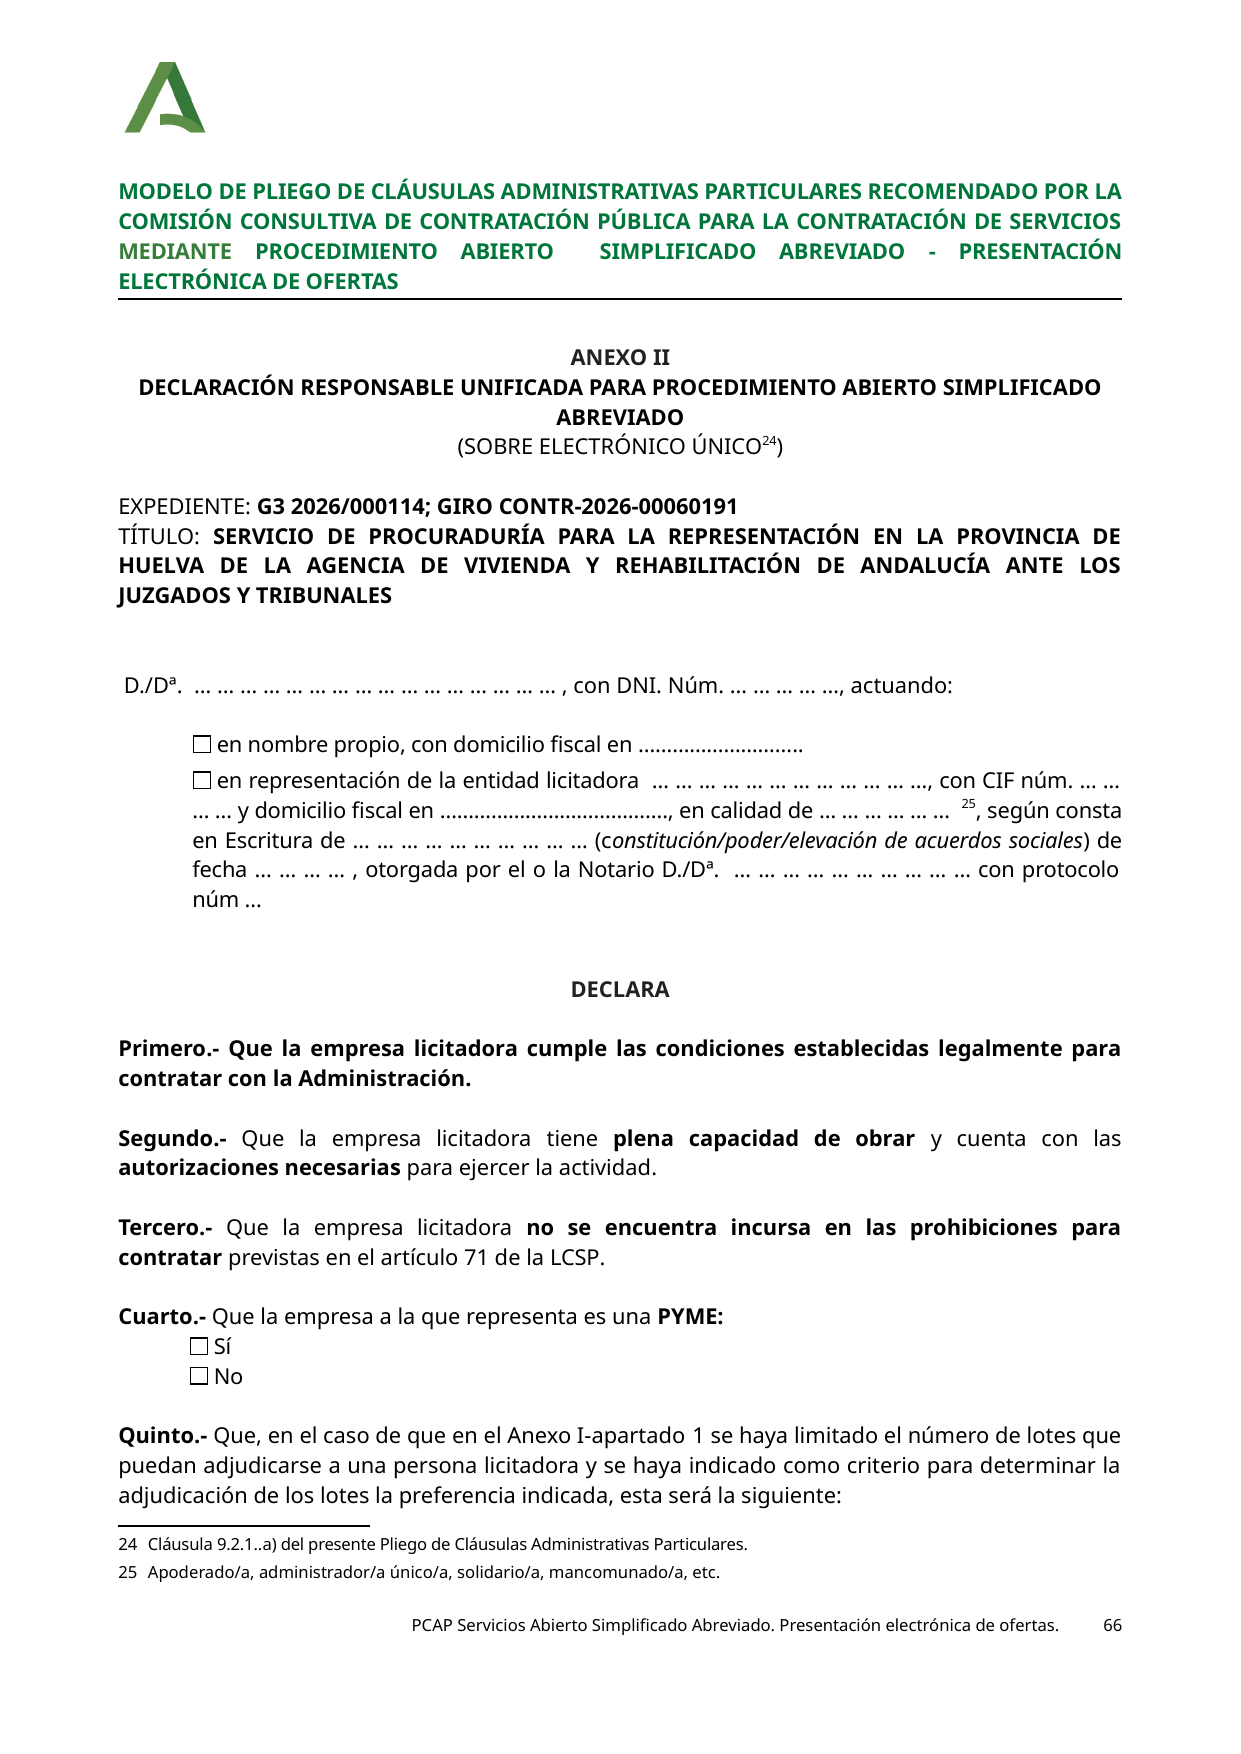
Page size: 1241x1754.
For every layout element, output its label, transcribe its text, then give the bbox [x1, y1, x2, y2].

text No [189, 1361, 1122, 1391]
text Segundo.- Que la empresa licitadora tiene plena capacidad de obrar y cuenta con las autorizaciones necesarias para ejercer la actividad. [118, 1123, 1122, 1182]
text Tercero.- Que la empresa licitadora no se encuentra incursa en las prohibiciones para contratar previstas en el artículo 71 de la LCSP. [118, 1212, 1122, 1272]
text (SOBRE ELECTRÓNICO ÚNICO) [118, 431, 1122, 461]
list Primero.- Que la empresa licitadora cumple las condiciones establecidas legalmente para contratar con la Administración. [118, 1033, 1122, 1093]
text EXPEDIENTE: G3 2026/000114; GIRO CONTR-2026-00060191 [118, 491, 1122, 521]
text DECLARACIÓN RESPONSABLE UNIFICADA PARA PROCEDIMIENTO ABIERTO SIMPLIFICADO ABREVIADO [118, 372, 1122, 431]
text Cláusula 9.2.1..a) del presente Pliego de Cláusulas Administrativas Particulares. [118, 1532, 1122, 1555]
picture [120, 57, 210, 137]
text Sí [189, 1331, 1122, 1361]
text TÍTULO: SERVICIO DE PROCURADURÍA PARA LA REPRESENTACIÓN EN LA PROVINCIA DE HUELVA DE LA AGENCIA DE VIVIENDA Y REHABILITACIÓN DE ANDALUCÍA ANTE LOS JUZGADOS Y TRIBUNALES [118, 521, 1122, 610]
text Apoderado/a, administrador/a único/a, solidario/a, mancomunado/a, etc. [118, 1561, 1122, 1584]
text DECLARA [118, 974, 1122, 1003]
text en nombre propio, con domicilio fiscal en ……………………….. [192, 729, 1122, 759]
text D./Dª. … … … … … … … … … … … … … … … … , con DNI. Núm. … … … … …, actuando: [118, 670, 1122, 699]
text en representación de la entidad licitadora … … … … … … … … … … … …, con CIF núm. … … … … y domicilio fiscal en …………………………………., en calidad de … … … … … … , según consta en Escritura de … … … … … … … … … … (constitución/poder/elevación de acuerdos sociales) de fecha … … … … , otorgada por el o la Notario D./Dª. … … … … … … … … … … con protocolo núm … [192, 765, 1122, 914]
text MODELO DE PLIEGO DE CLÁUSULAS ADMINISTRATIVAS PARTICULARES RECOMENDADO POR LA COMISIÓN CONSULTIVA DE CONTRATACIÓN PÚBLICA PARA LA CONTRATACIÓN DE SERVICIOS MEDIANTE PROCEDIMIENTO ABIERTO SIMPLIFICADO ABREVIADO - PRESENTACIÓN ELECTRÓNICA DE OFERTAS [118, 176, 1122, 298]
text Quinto.- Que, en el caso de que en el Anexo I-apartado 1 se haya limitado el número de lotes que puedan adjudicarse a una persona licitadora y se haya indicado como criterio para determinar la adjudicación de los lotes la preferencia indicada, esta será la siguiente: [118, 1421, 1122, 1510]
text ANEXO II [118, 342, 1122, 372]
text Cuarto.- Que la empresa a la que representa es una PYME: [118, 1301, 1122, 1331]
